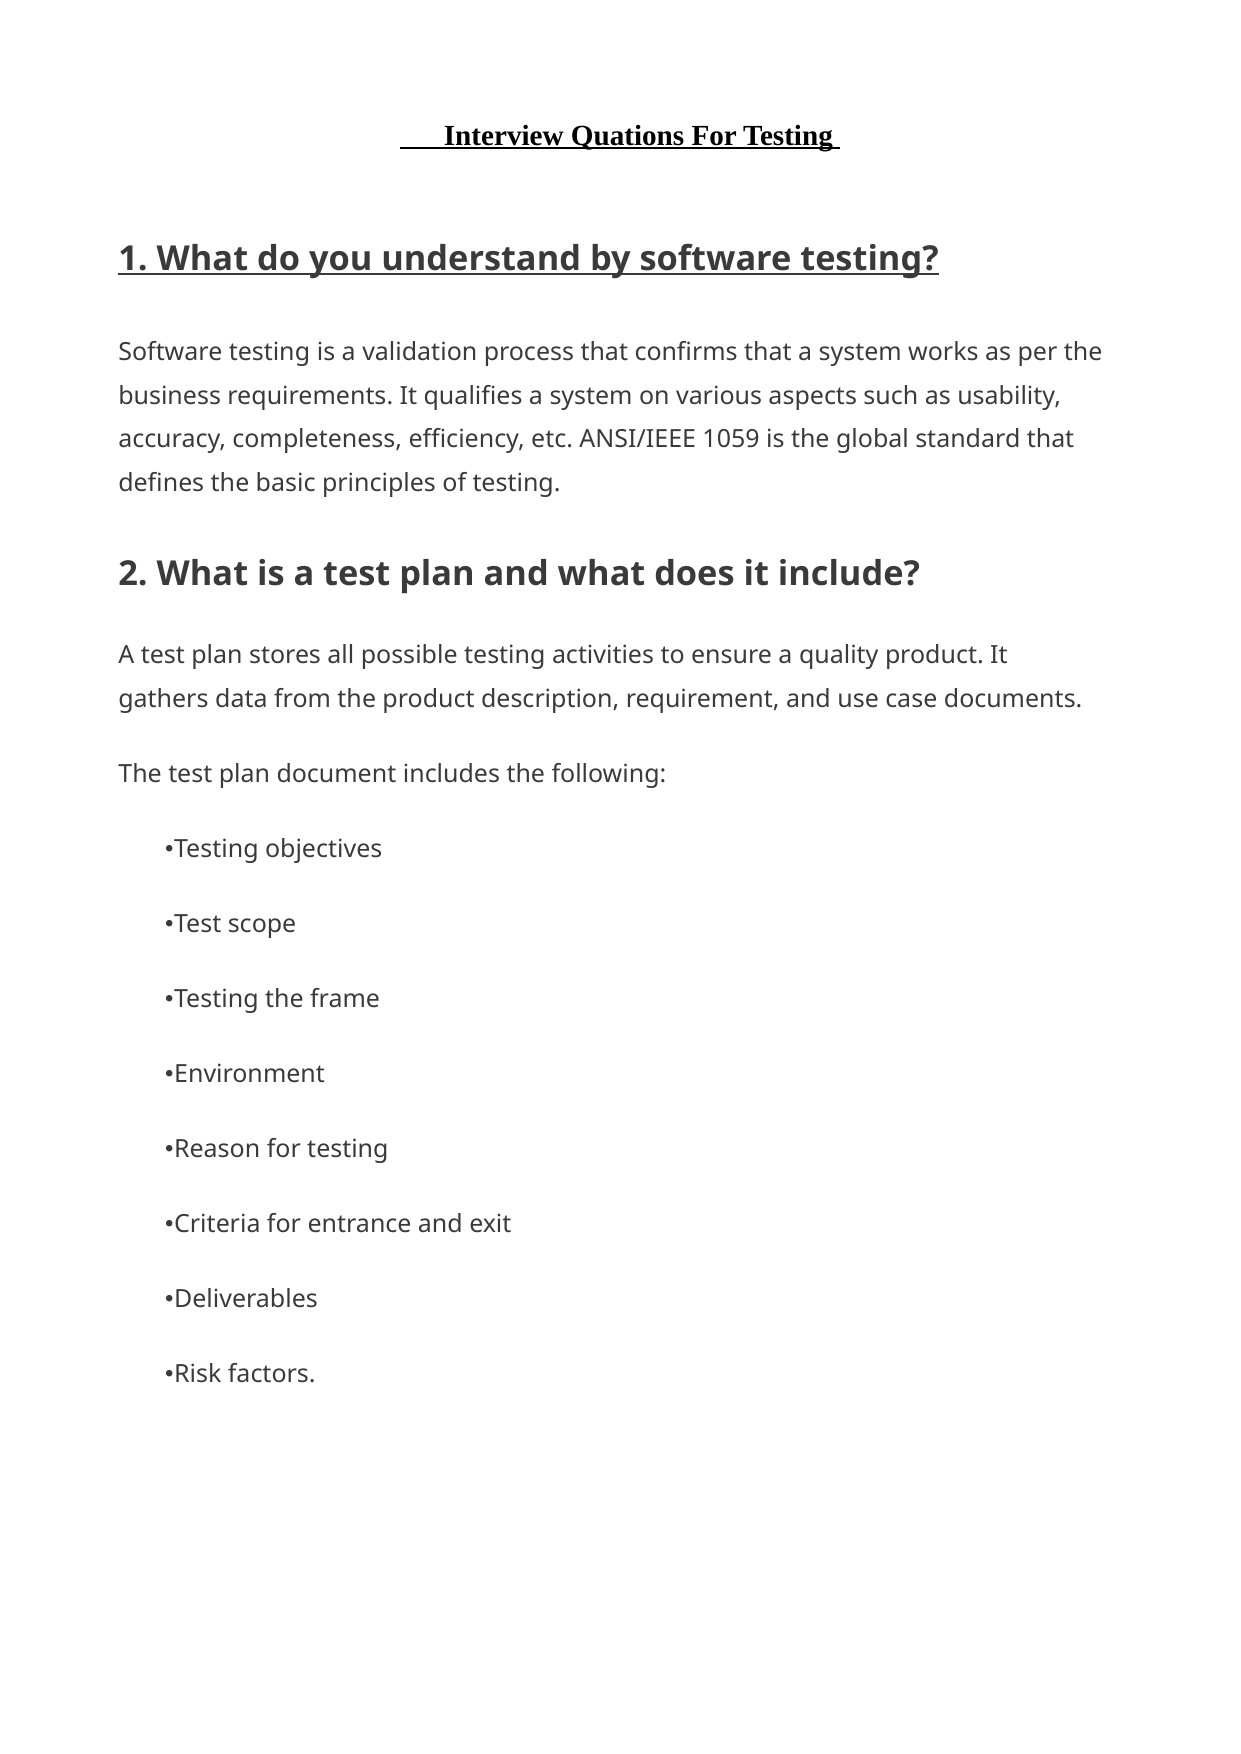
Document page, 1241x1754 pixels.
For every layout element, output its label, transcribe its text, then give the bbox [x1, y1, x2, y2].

list Testing objectives [165, 821, 1122, 864]
list Environment [165, 1046, 1122, 1089]
text The test plan document includes the following: [118, 746, 1122, 789]
list Testing the frame [165, 971, 1122, 1014]
list Test scope [165, 896, 1122, 939]
text A test plan stores all possible testing activities to ensure a quality product. It gathers data from the product description, requirement, and use case documents. [118, 627, 1122, 714]
list Deliverables [165, 1271, 1122, 1314]
text Software testing is a validation process that confirms that a system works as per the business requirements. It qualifies a system on various aspects such as usability, accuracy, completeness, efficiency, etc. ANSI/IEEE 1059 is the global standard that defines the basic principles of testing. [118, 324, 1122, 499]
text Interview Quations For Testing [118, 118, 1122, 152]
subtitle 1. What do you understand by software testing? [118, 233, 1122, 280]
list Risk factors. [165, 1346, 1122, 1389]
list Criteria for entrance and exit [165, 1196, 1122, 1239]
list Reason for testing [165, 1121, 1122, 1164]
subtitle 2. What is a test plan and what does it include? [118, 546, 1122, 596]
